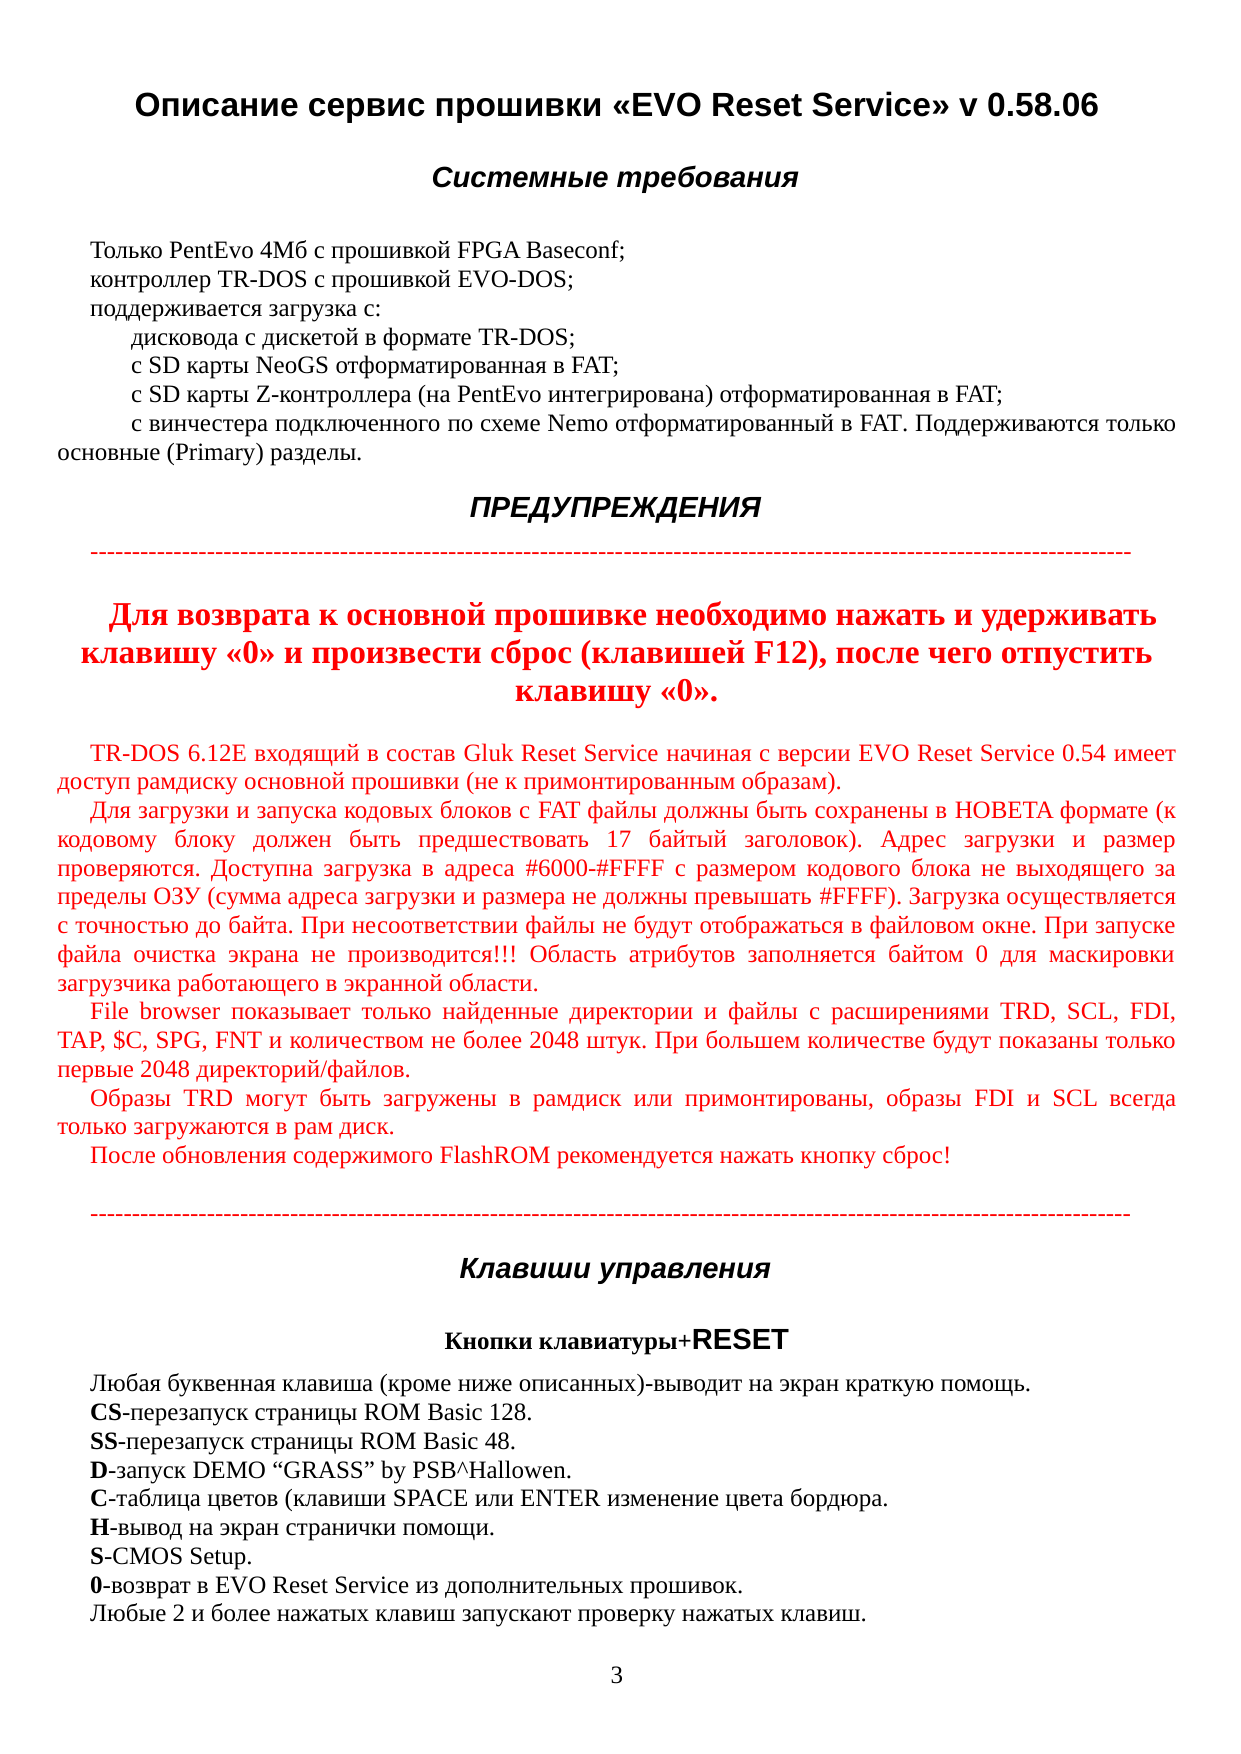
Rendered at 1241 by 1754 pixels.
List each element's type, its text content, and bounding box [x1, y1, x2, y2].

subtitle Кнопки клавиатуры+RESET [57, 1322, 1176, 1356]
text Образы TRD могут быть загружены в рамдиск или примонтированы, образы FDI и SCL всегда только загружаются в рам диск. [57, 1083, 1176, 1140]
subtitle Системные требования [57, 161, 1176, 194]
text с винчестера подключенного по схеме Nemo отформатированный в FAT. Поддерживаются только основные (Primary) разделы. [57, 408, 1176, 465]
text ----------------------------------------------------------------------------------------------------------------------------- [57, 536, 1176, 565]
text контроллер TR-DOS с прошивкой EVO-DOS; [57, 264, 1176, 293]
text Любая буквенная клавиша (кроме ниже описанных)-выводит на экран краткую помощь. [57, 1368, 1176, 1397]
text 0-возврат в EVO Reset Service из дополнительных прошивок. [57, 1570, 1176, 1598]
text дисковода с дискетой в формате TR-DOS; [57, 322, 1176, 350]
text Только PentEvo 4Мб с прошивкой FPGA Baseconf; [57, 235, 1176, 264]
subtitle ПРЕДУПРЕЖДЕНИЯ [57, 490, 1176, 524]
text Для возврата к основной прошивке необходимо нажать и удерживать клавишу «0» и произвести сброс (клавишей F12), после чего отпустить клавишу «0». [57, 594, 1176, 709]
subtitle Клавиши управления [57, 1251, 1176, 1285]
text с SD карты Z-контроллера (на PentEvo интегрирована) отформатированная в FAT; [57, 379, 1176, 408]
text CS-перезапуск страницы ROM Basic 128. [57, 1397, 1176, 1426]
text Любые 2 и более нажатых клавиш запускают проверку нажатых клавиш. [57, 1598, 1176, 1627]
text H-вывод на экран странички помощи. [57, 1512, 1176, 1541]
text S-CMOS Setup. [57, 1541, 1176, 1570]
text File browser показывает только найденные директории и файлы c расширениями TRD, SCL, FDI, TAP, $C, SPG, FNT и количеством не более 2048 штук. При большем количестве будут показаны только первые 2048 директорий/файлов. [57, 996, 1176, 1083]
text Для загрузки и запуска кодовых блоков с FAT файлы должны быть сохранены в HOBETA формате (к кодовому блоку должен быть предшествовать 17 байтый заголовок). Адрес загрузки и размер проверяются. Доступна загрузка в адреса #6000-#FFFF с размером кодового блока не выходящего за пределы ОЗУ (сумма адреса загрузки и размера не должны превышать #FFFF). Загрузка осуществляется с точностью до байта. При несоответствии файлы не будут отображаться в файловом окне. При запуске файла очистка экрана не производится!!! Область атрибутов заполняется байтом 0 для маскировки загрузчика работающего в экранной области. [57, 795, 1176, 996]
text TR-DOS 6.12E входящий в состав Gluk Reset Service начиная с версии EVO Reset Service 0.54 имеет доступ рамдиску основной прошивки (не к примонтированным образам). [57, 738, 1176, 795]
subtitle Описание сервис прошивки «EVO Reset Service» v 0.58.06 [57, 84, 1176, 123]
text c SD карты NeoGS отформатированная в FAT; [57, 350, 1176, 379]
text C-таблица цветов (клавиши SPACE или ENTER изменение цвета бордюра. [57, 1483, 1176, 1512]
text D-запуск DEMO “GRASS” by PSB^Hallowen. [57, 1455, 1176, 1483]
text ----------------------------------------------------------------------------------------------------------------------------- [57, 1198, 1176, 1226]
text SS-перезапуск страницы ROM Basic 48. [57, 1426, 1176, 1455]
text поддерживается загрузка с: [57, 293, 1176, 322]
text После обновления содержимого FlashROM рекомендуется нажать кнопку сброс! [57, 1140, 1176, 1169]
